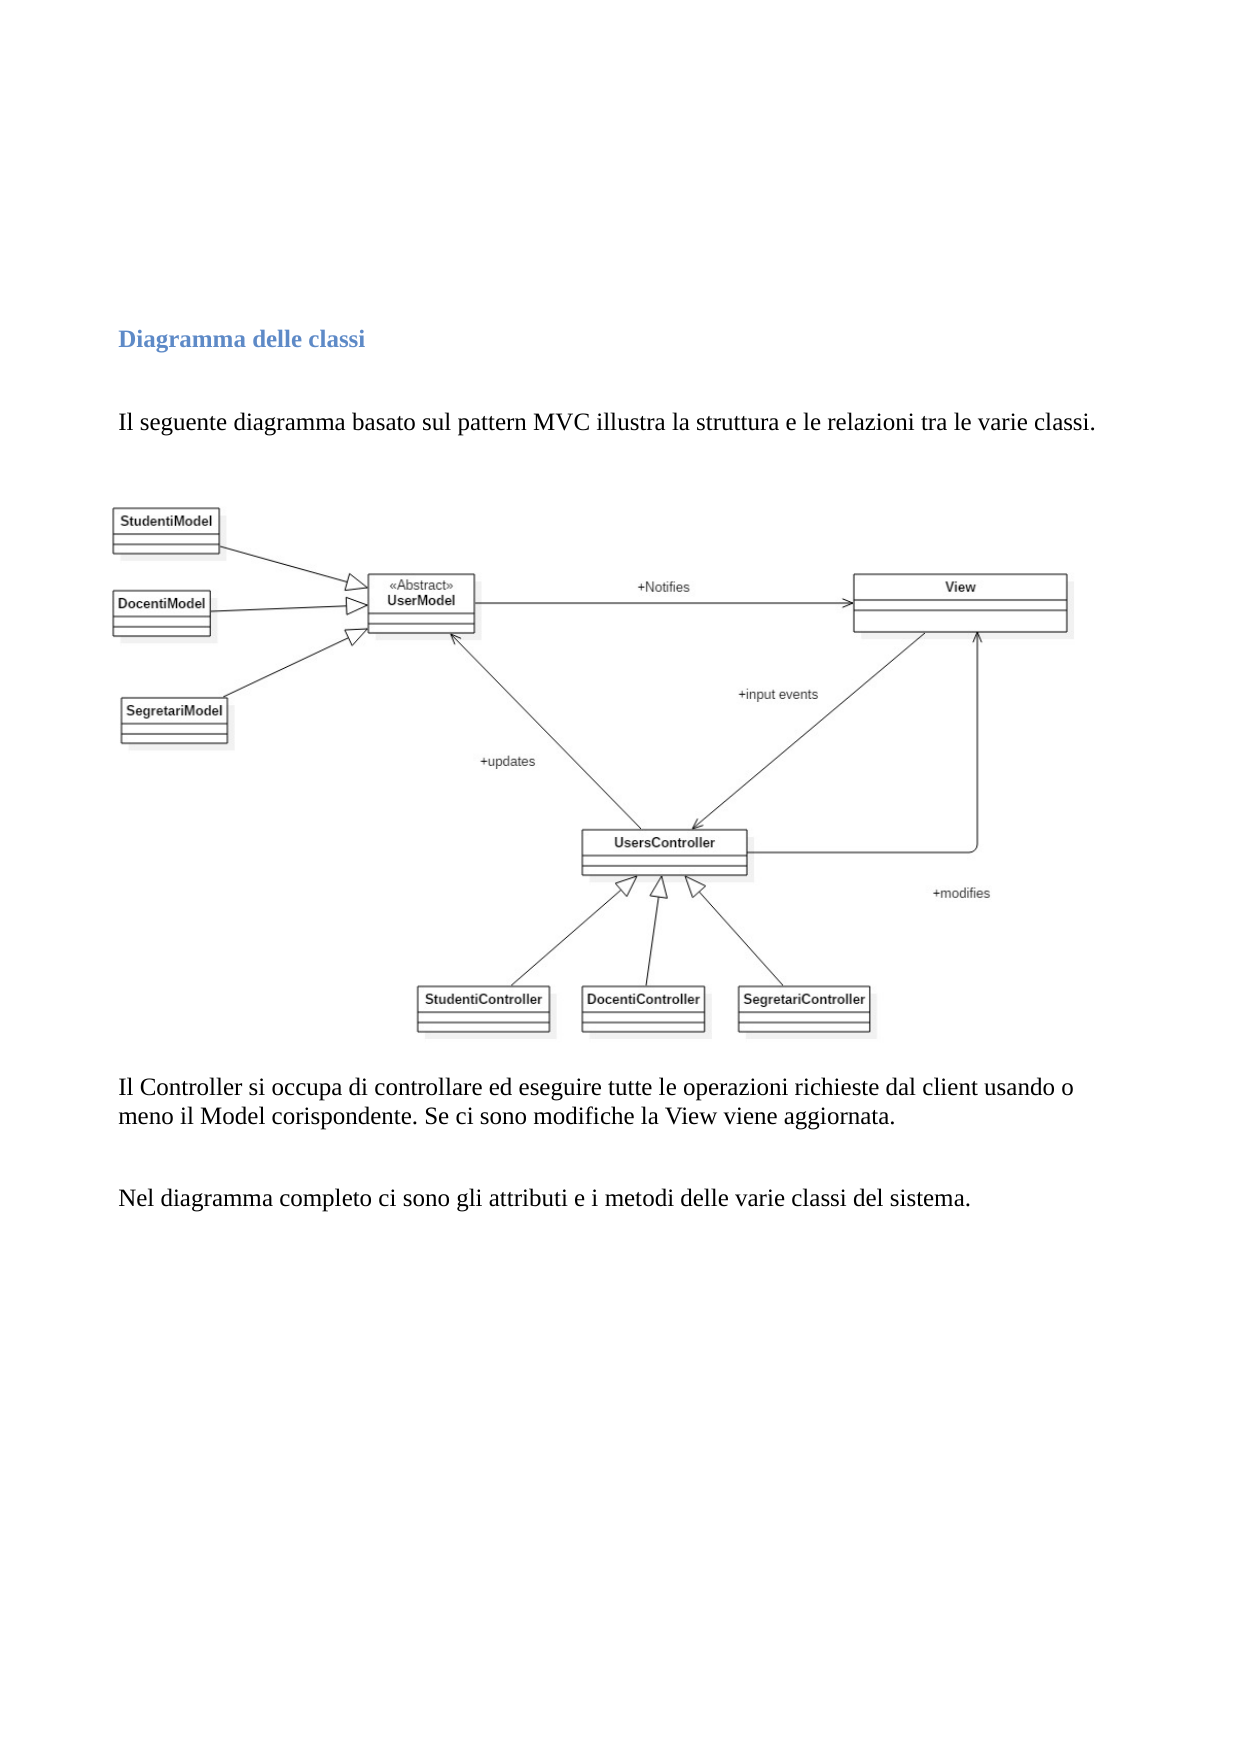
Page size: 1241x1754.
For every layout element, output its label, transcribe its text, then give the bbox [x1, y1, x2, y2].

picture [103, 498, 1108, 1073]
text Nel diagramma completo ci sono gli attributi e i metodi delle varie classi del sistema. [118, 1183, 1122, 1212]
text Il Controller si occupa di controllare ed eseguire tutte le operazioni richieste dal client usando o meno il Model corispondente. Se ci sono modifiche la View viene aggiornata. [118, 489, 1122, 1130]
text Il seguente diagramma basato sul pattern MVC illustra la struttura e le relazioni tra le varie classi. [118, 407, 1122, 436]
text Diagramma delle classi [118, 324, 1122, 353]
